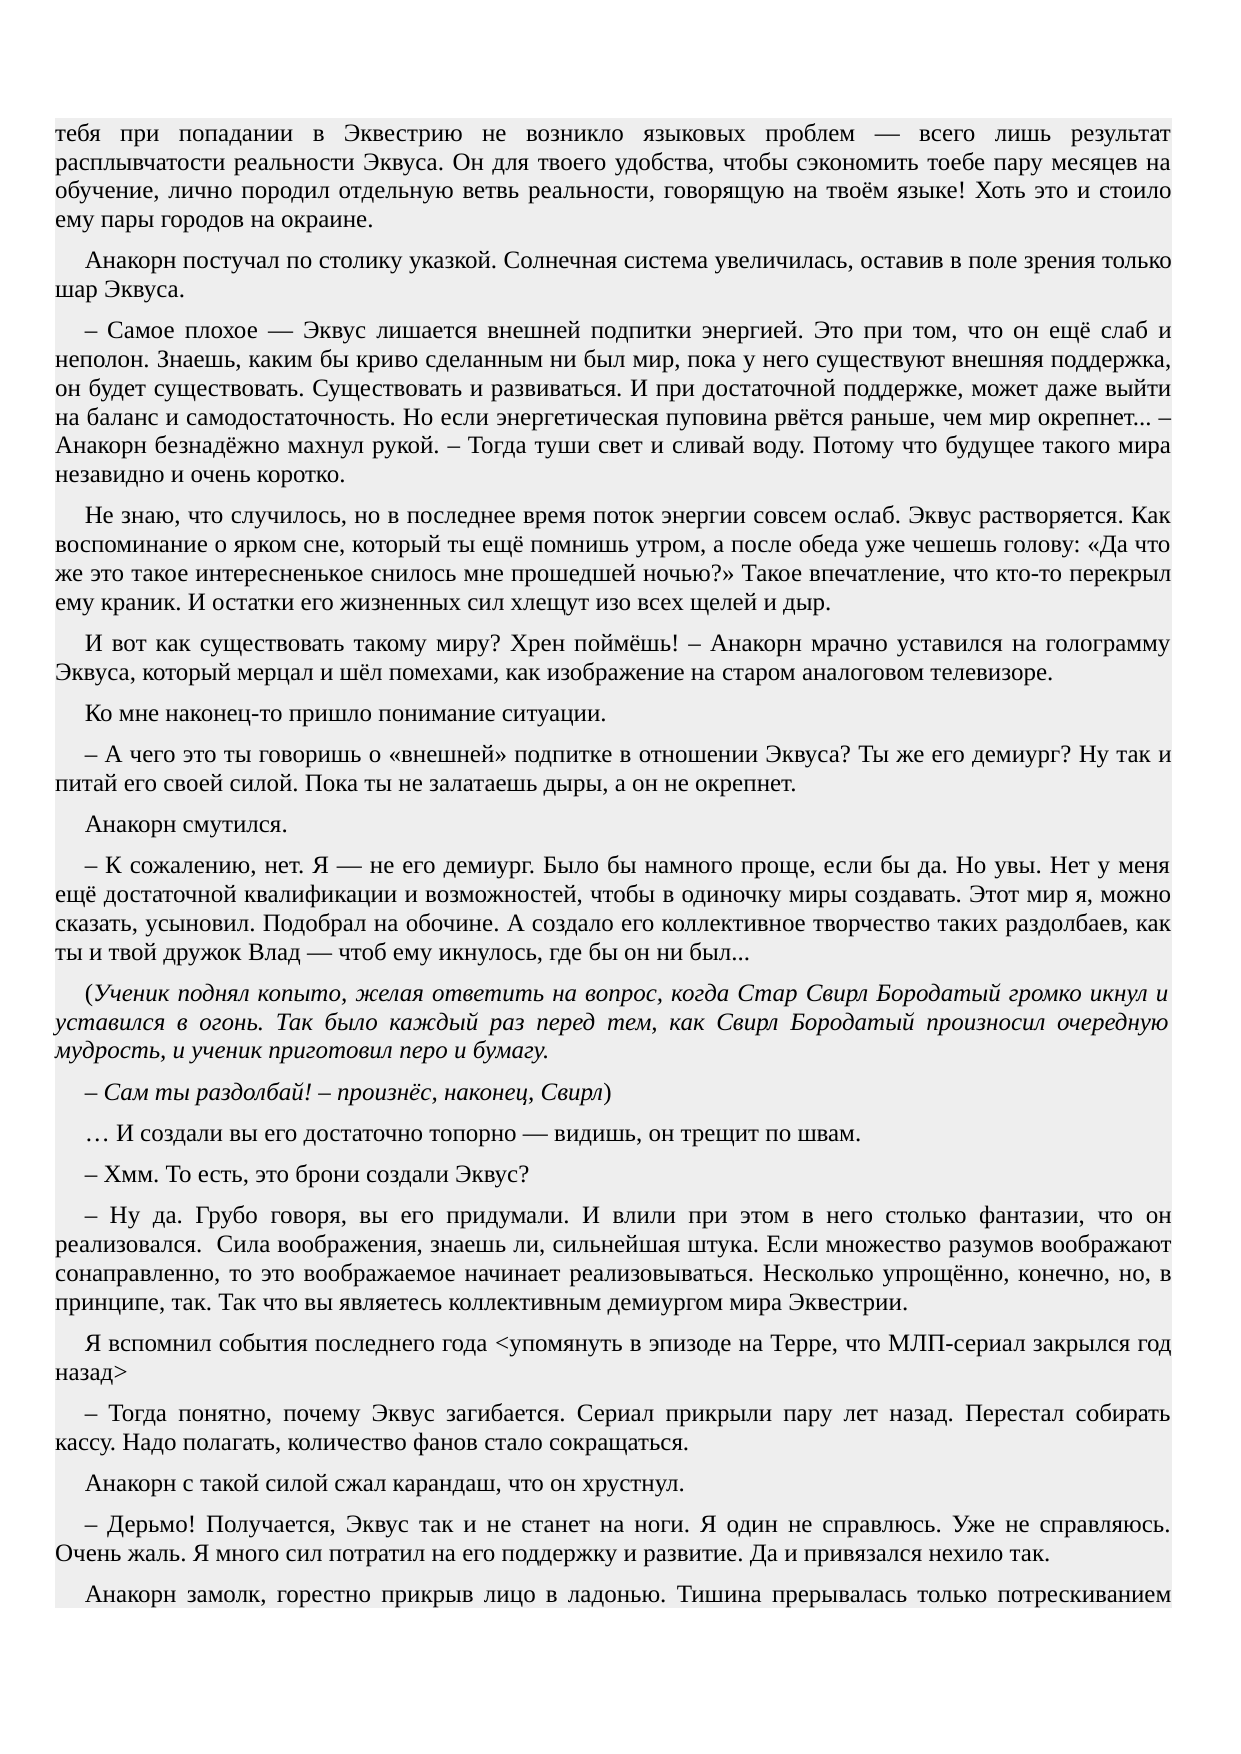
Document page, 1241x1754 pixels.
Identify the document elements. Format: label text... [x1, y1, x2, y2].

text Анакорн смутился. [55, 809, 1172, 838]
text (Ученик поднял копыто, желая ответить на вопрос, когда Стар Свирл Бородатый громко икнул и уставился в огонь. Так было каждый раз перед тем, как Свирл Бородатый произносил очередную мудрость, и ученик приготовил перо и бумагу. [55, 978, 1172, 1064]
text Анакорн замолк, горестно прикрыв лицо в ладонью. Тишина прерывалась только потрескиванием [55, 1579, 1172, 1608]
text тебя при попадании в Эквестрию не возникло языковых проблем — всего лишь результат расплывчатости реальности Эквуса. Он для твоего удобства, чтобы сэкономить тоебе пару месяцев на обучение, лично породил отдельную ветвь реальности, говорящую на твоём языке! Хоть это и стоило ему пары городов на окраине. [55, 118, 1172, 233]
text – Сам ты раздолбай! – произнёс, наконец, Свирл) [55, 1077, 1172, 1106]
text – Ну да. Грубо говоря, вы его придумали. И влили при этом в него столько фантазии, что он реализовался. Сила воображения, знаешь ли, сильнейшая штука. Если множество разумов воображают сонаправленно, то это воображаемое начинает реализовываться. Несколько упрощённо, конечно, но, в принципе, так. Так что вы являетесь коллективным демиургом мира Эквестрии. [55, 1201, 1172, 1316]
text Не знаю, что случилось, но в последнее время поток энергии совсем ослаб. Эквус растворяется. Как воспоминание о ярком сне, который ты ещё помнишь утром, а после обеда уже чешешь голову: «Да что же это такое интересненькое снилось мне прошедшей ночью?» Такое впечатление, что кто-то перекрыл ему краник. И остатки его жизненных сил хлещут изо всех щелей и дыр. [55, 501, 1172, 616]
text – Дерьмо! Получается, Эквус так и не станет на ноги. Я один не справлюсь. Уже не справляюсь. Очень жаль. Я много сил потратил на его поддержку и развитие. Да и привязался нехило так. [55, 1509, 1172, 1567]
text Ко мне наконец-то пришло понимание ситуации. [55, 698, 1172, 727]
text … И создали вы его достаточно топорно — видишь, он трещит по швам. [55, 1118, 1172, 1147]
text – А чего это ты говоришь о «внешней» подпитке в отношении Эквуса? Ты же его демиург? Ну так и питай его своей силой. Пока ты не залатаешь дыры, а он не окрепнет. [55, 739, 1172, 797]
text – Тогда понятно, почему Эквус загибается. Сериал прикрыли пару лет назад. Перестал собирать кассу. Надо полагать, количество фанов стало сокращаться. [55, 1398, 1172, 1456]
text Я вспомнил события последнего года <упомянуть в эпизоде на Терре, что МЛП-сериал закрылся год назад> [55, 1328, 1172, 1386]
text Анакорн с такой силой сжал карандаш, что он хрустнул. [55, 1468, 1172, 1497]
text – К сожалению, нет. Я — не его демиург. Было бы намного проще, если бы да. Но увы. Нет у меня ещё достаточной квалификации и возможностей, чтобы в одиночку миры создавать. Этот мир я, можно сказать, усыновил. Подобрал на обочине. А создало его коллективное творчество таких раздолбаев, как ты и твой дружок Влад — чтоб ему икнулось, где бы он ни был... [55, 851, 1172, 966]
text – Хмм. То есть, это брони создали Эквус? [55, 1159, 1172, 1188]
text – Самое плохое — Эквус лишается внешней подпитки энергией. Это при том, что он ещё слаб и неполон. Знаешь, каким бы криво сделанным ни был мир, пока у него существуют внешняя поддержка, он будет существовать. Существовать и развиваться. И при достаточной поддержке, может даже выйти на баланс и самодостаточность. Но если энергетическая пуповина рвётся раньше, чем мир окрепнет... – Анакорн безнадёжно махнул рукой. – Тогда туши свет и сливай воду. Потому что будущее такого мира незавидно и очень коротко. [55, 316, 1172, 488]
text Анакорн постучал по столику указкой. Солнечная система увеличилась, оставив в поле зрения только шар Эквуса. [55, 246, 1172, 303]
text И вот как существовать такому миру? Хрен поймёшь! – Анакорн мрачно уставился на голограмму Эквуса, который мерцал и шёл помехами, как изображение на старом аналоговом телевизоре. [55, 628, 1172, 686]
